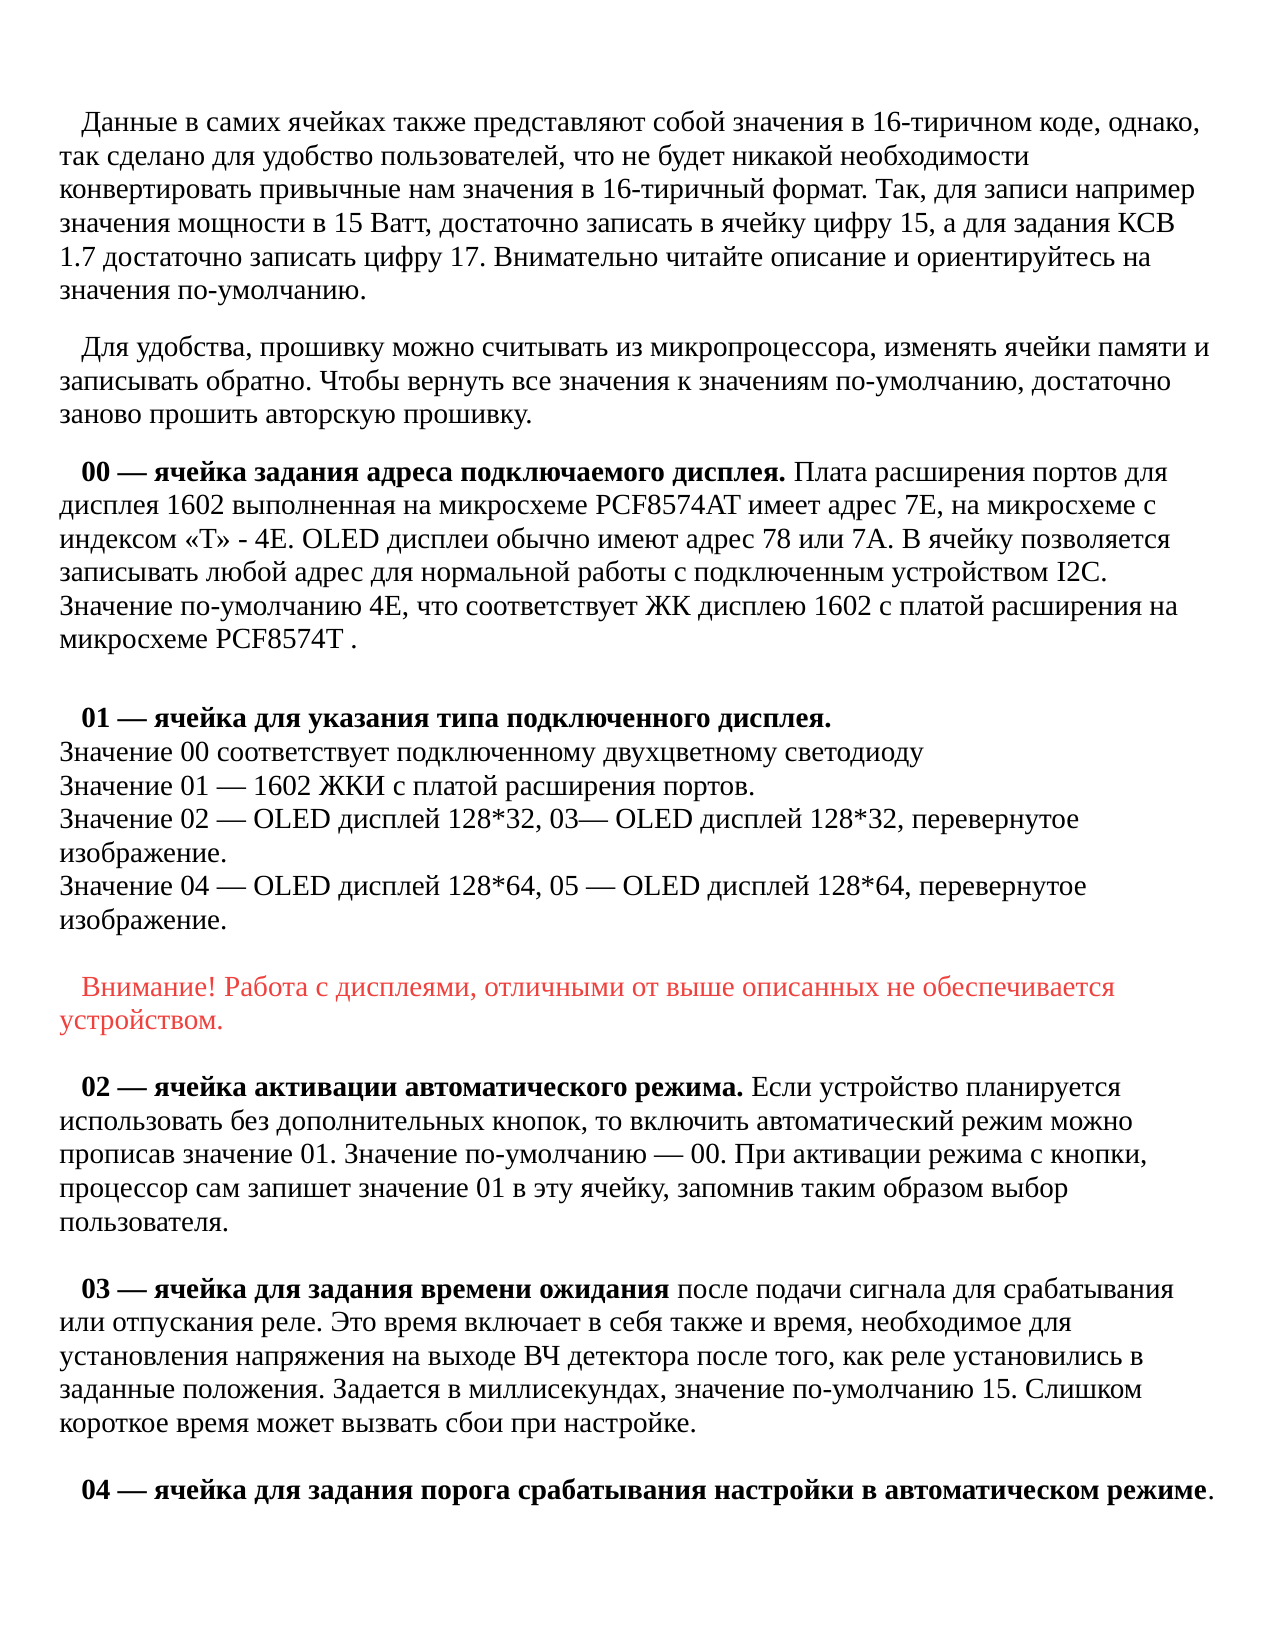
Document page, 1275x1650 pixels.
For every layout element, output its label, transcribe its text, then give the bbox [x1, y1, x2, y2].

text Данные в самих ячейках также представляют собой значения в 16-тиричном коде, однако, так сделано для удобство пользователей, что не будет никакой необходимости конвертировать привычные нам значения в 16-тиричный формат. Так, для записи например значения мощности в 15 Ватт, достаточно записать в ячейку цифру 15, а для задания КСВ 1.7 достаточно записать цифру 17. Внимательно читайте описание и ориентируйтесь на значения по-умолчанию. [59, 104, 1216, 306]
text Внимание! Работа с дисплеями, отличными от выше описанных не обеспечивается устройством. [59, 969, 1216, 1036]
text Значение 01 — 1602 ЖКИ с платой расширения портов. Значение 02 — OLED дисплей 128*32, 03— OLED дисплей 128*32, перевернутое изображение. [59, 768, 1216, 868]
text 04 — ячейка для задания порога срабатывания настройки в автоматическом режиме. [59, 1472, 1216, 1506]
text 01 — ячейка для указания типа подключенного дисплея. [59, 701, 1216, 734]
text 02 — ячейка активации автоматического режима. Если устройство планируется использовать без дополнительных кнопок, то включить автоматический режим можно прописав значение 01. Значение по-умолчанию — 00. При активации режима с кнопки, процессор сам запишет значение 01 в эту ячейку, запомнив таким образом выбор пользователя. [59, 1069, 1216, 1237]
text Значение 00 соответствует подключенному двухцветному светодиоду [59, 734, 1216, 768]
text Для удобства, прошивку можно считывать из микропроцессора, изменять ячейки памяти и записывать обратно. Чтобы вернуть все значения к значениям по-умолчанию, достаточно заново прошить авторскую прошивку. [59, 329, 1216, 430]
text 00 — ячейка задания адреса подключаемого дисплея. Плата расширения портов для дисплея 1602 выполненная на микросхеме PCF8574AT имеет адрес 7E, на микросхеме с индексом «Т» - 4Е. OLED дисплеи обычно имеют адрес 78 или 7А. В ячейку позволяется записывать любой адрес для нормальной работы с подключенным устройством I2C. Значение по-умолчанию 4E, что соответствует ЖК дисплею 1602 с платой расширения на микросхеме PCF8574T . [59, 454, 1216, 655]
text 03 — ячейка для задания времени ожидания после подачи сигнала для срабатывания или отпускания реле. Это время включает в себя также и время, необходимое для установления напряжения на выходе ВЧ детектора после того, как реле установились в заданные положения. Задается в миллисекундах, значение по-умолчанию 15. Слишком короткое время может вызвать сбои при настройке. [59, 1271, 1216, 1438]
text Значение 04 — OLED дисплей 128*64, 05 — OLED дисплей 128*64, перевернутое изображение. [59, 868, 1216, 935]
